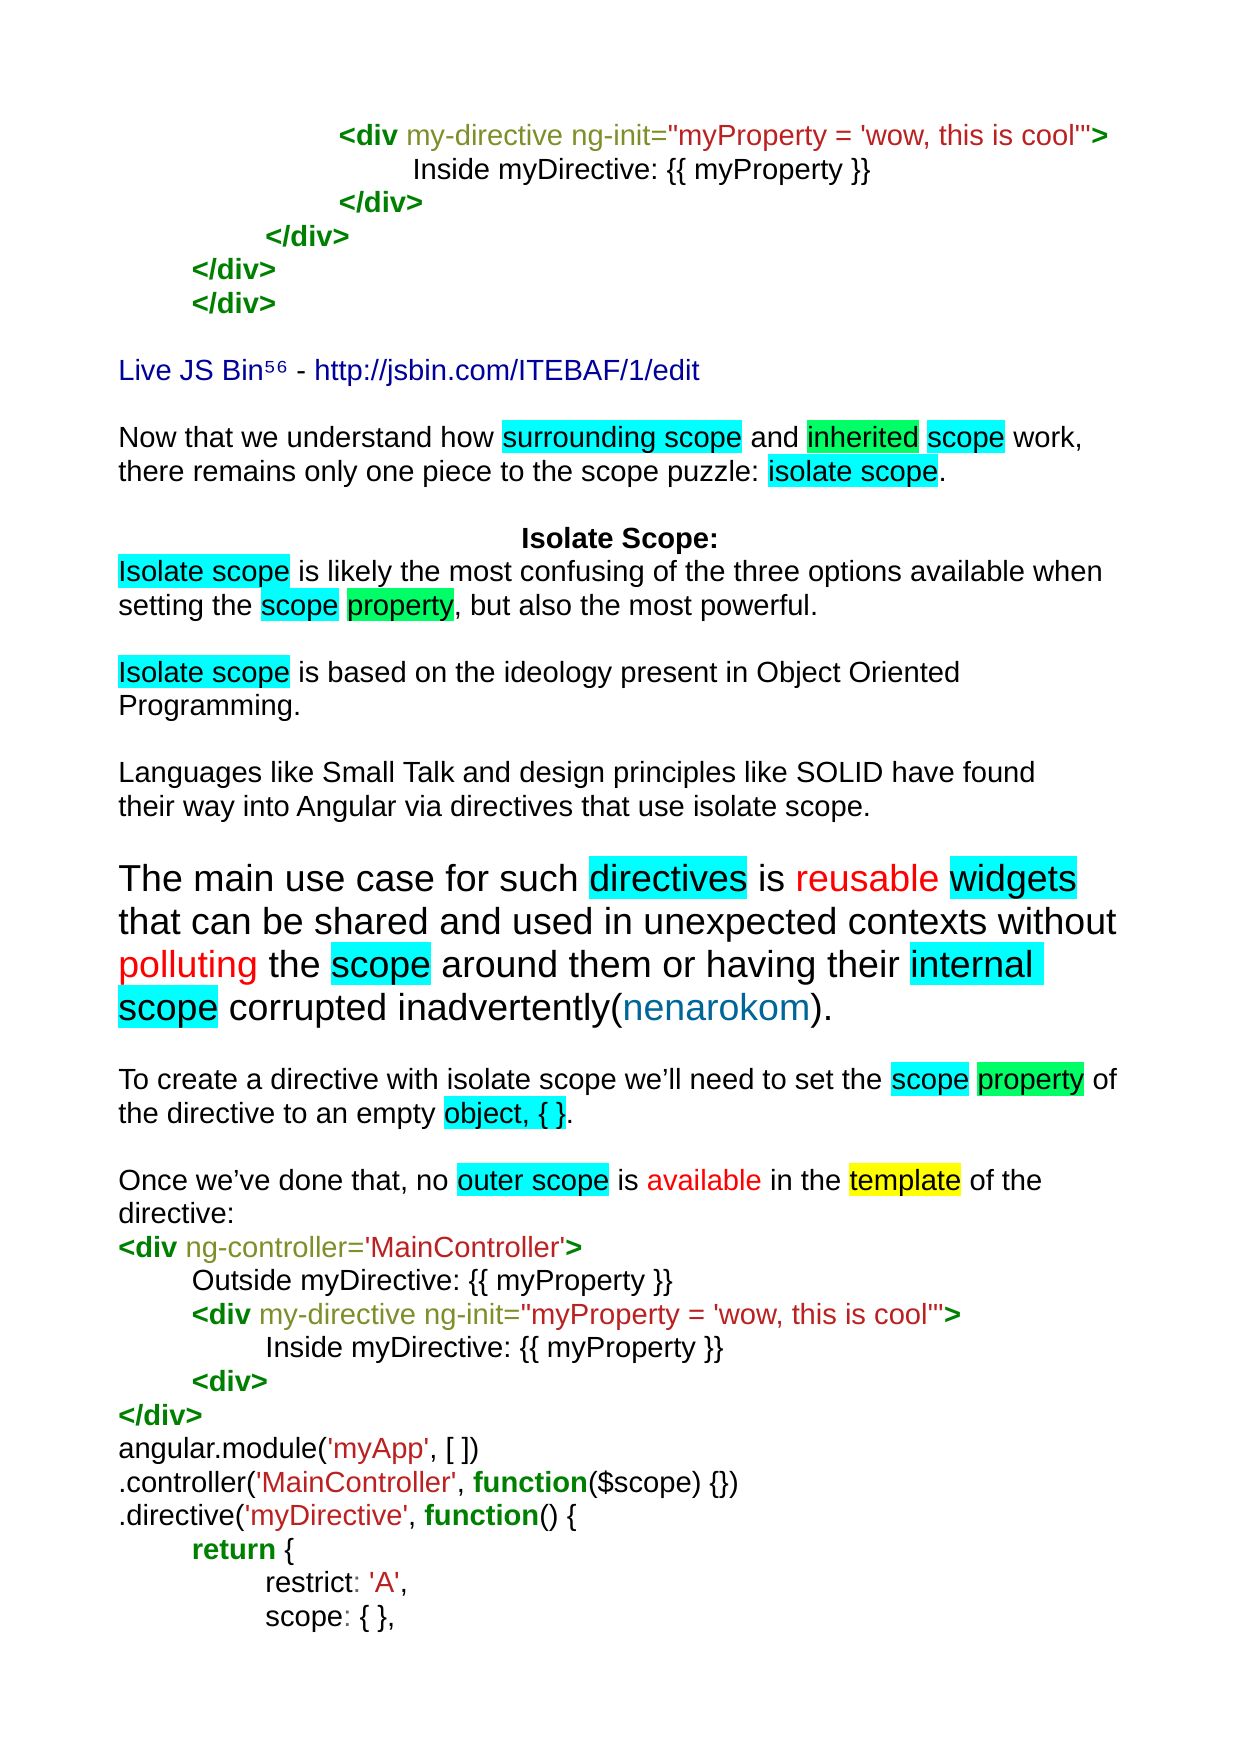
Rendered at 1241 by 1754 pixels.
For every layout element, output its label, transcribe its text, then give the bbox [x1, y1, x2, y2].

text </div> [118, 1397, 1122, 1431]
text Now that we understand how surrounding scope and inherited scope work, there remains only one piece to the scope puzzle: isolate scope. [118, 420, 1122, 487]
text Isolate scope is likely the most confusing of the three options available when setting the scope property, but also the most powerful. [118, 554, 1122, 621]
text Live JS Bin⁵⁶ - http://jsbin.com/ITEBAF/1/edit [118, 353, 1122, 386]
text Inside myDirective: {{ myProperty }} [118, 1330, 1122, 1364]
text Languages like Small Talk and design principles like SOLID have found [118, 755, 1122, 789]
text <div my-directive ng-init="myProperty = 'wow, this is cool'"> [118, 118, 1122, 152]
text </div> [118, 185, 1122, 219]
text To create a directive with isolate scope we’ll need to set the scope property of the directive to an empty object, { }. [118, 1062, 1122, 1129]
text .controller('MainController', function($scope) {}) [118, 1464, 1122, 1498]
text scope: { }, [118, 1599, 1122, 1632]
text their way into Angular via directives that use isolate scope. [118, 789, 1122, 822]
text <div my-directive ng-init="myProperty = 'wow, this is cool'"> [118, 1297, 1122, 1330]
text Outside myDirective: {{ myProperty }} [118, 1263, 1122, 1297]
text return { [118, 1532, 1122, 1565]
text Isolate scope is based on the ideology present in Object Oriented Programming. [118, 655, 1122, 722]
text restrict: 'A', [118, 1565, 1122, 1599]
text <div ng-controller='MainController'> [118, 1230, 1122, 1263]
text </div> [118, 252, 1122, 286]
text angular.module('myApp', [ ]) [118, 1431, 1122, 1464]
text <div> [118, 1364, 1122, 1397]
text The main use case for such directives is reusable widgets that can be shared and used in unexpected contexts without polluting the scope around them or having their internal scope corrupted inadvertently(nenarokom). [118, 856, 1122, 1028]
text .directive('myDirective', function() { [118, 1498, 1122, 1532]
text Inside myDirective: {{ myProperty }} [118, 152, 1122, 185]
text Isolate Scope: [118, 521, 1122, 554]
text </div> [118, 219, 1122, 252]
text </div> [118, 286, 1122, 319]
text Once we’ve done that, no outer scope is available in the template of the directive: [118, 1163, 1122, 1230]
